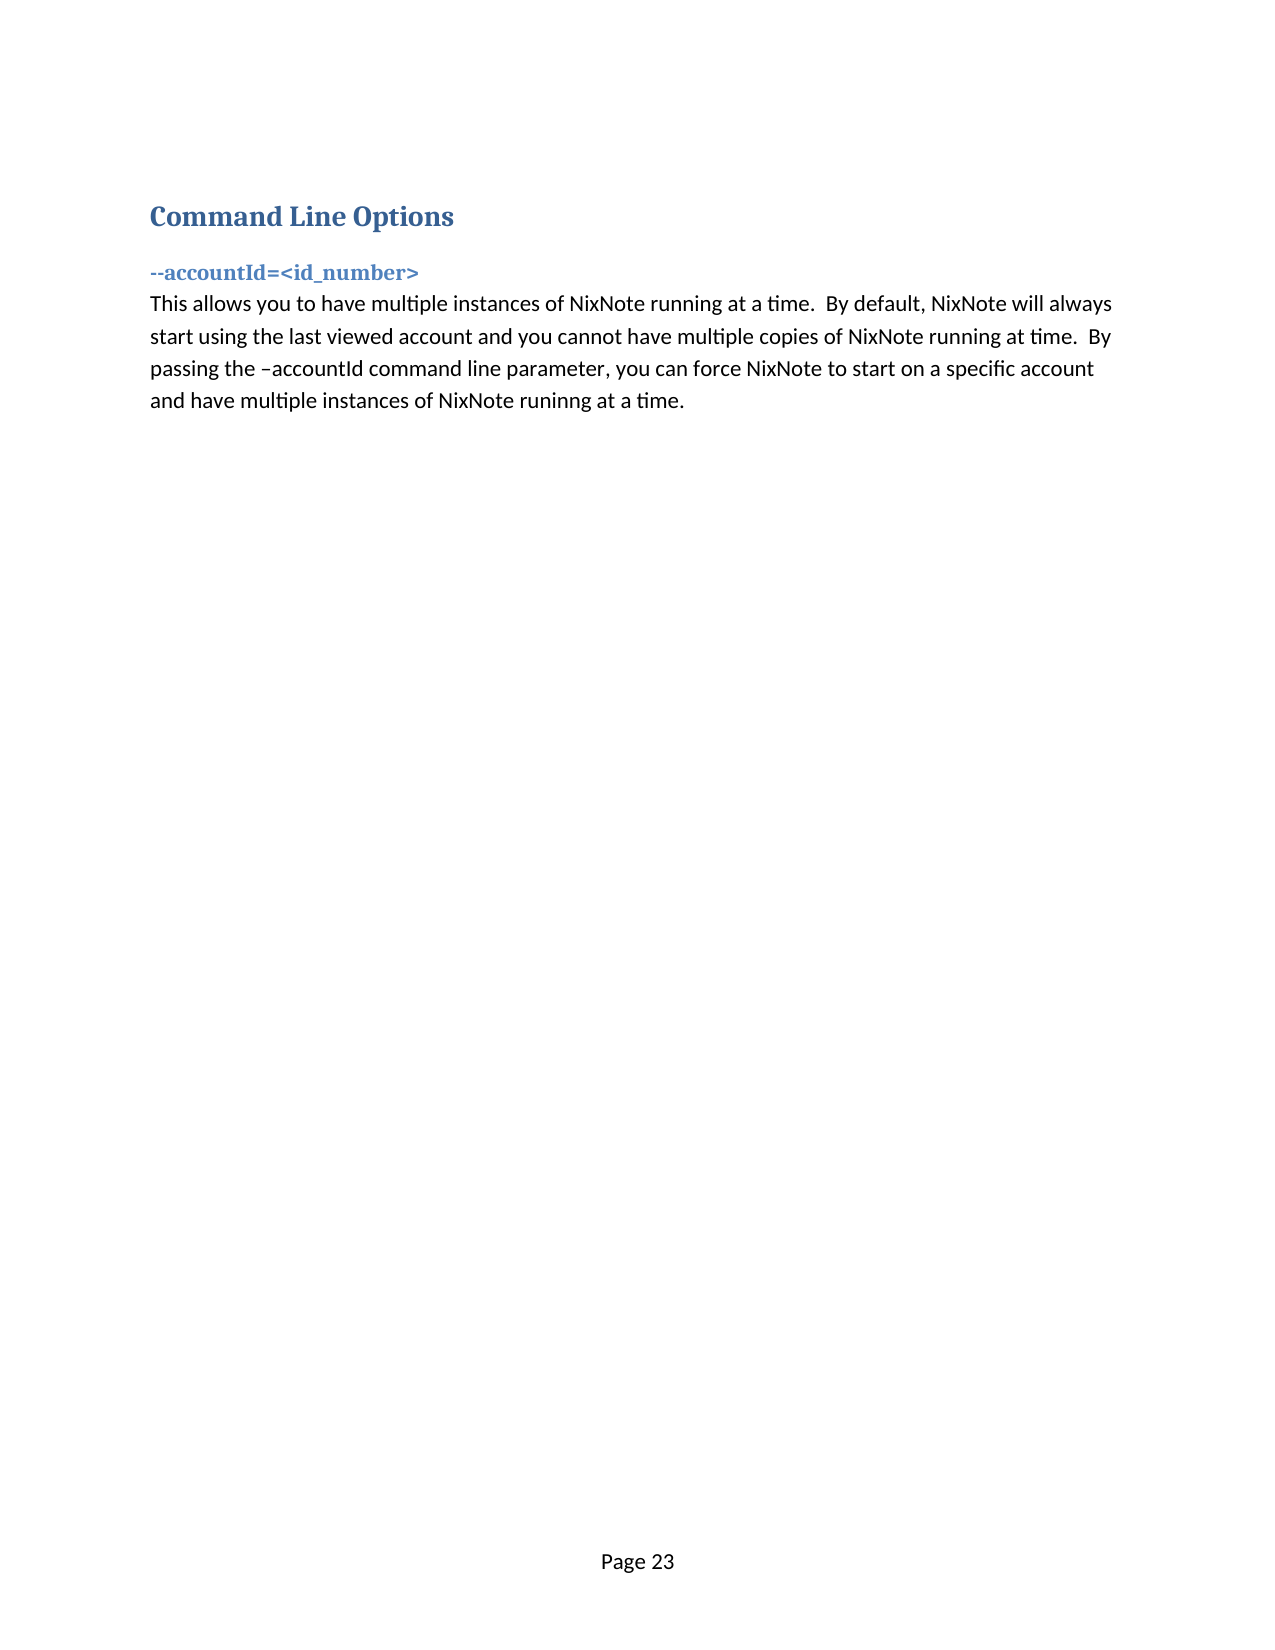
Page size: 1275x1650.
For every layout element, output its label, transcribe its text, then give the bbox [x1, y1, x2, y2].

subtitle --accountId=<id_number> [150, 259, 1125, 286]
text This allows you to have multiple instances of NixNote running at a time. By default, NixNote will always start using the last viewed account and you cannot have multiple copies of NixNote running at time. By passing the –accountId command line parameter, you can force NixNote to start on a specific account and have multiple instances of NixNote runinng at a time. [150, 289, 1125, 414]
subtitle Command Line Options [150, 200, 1125, 233]
